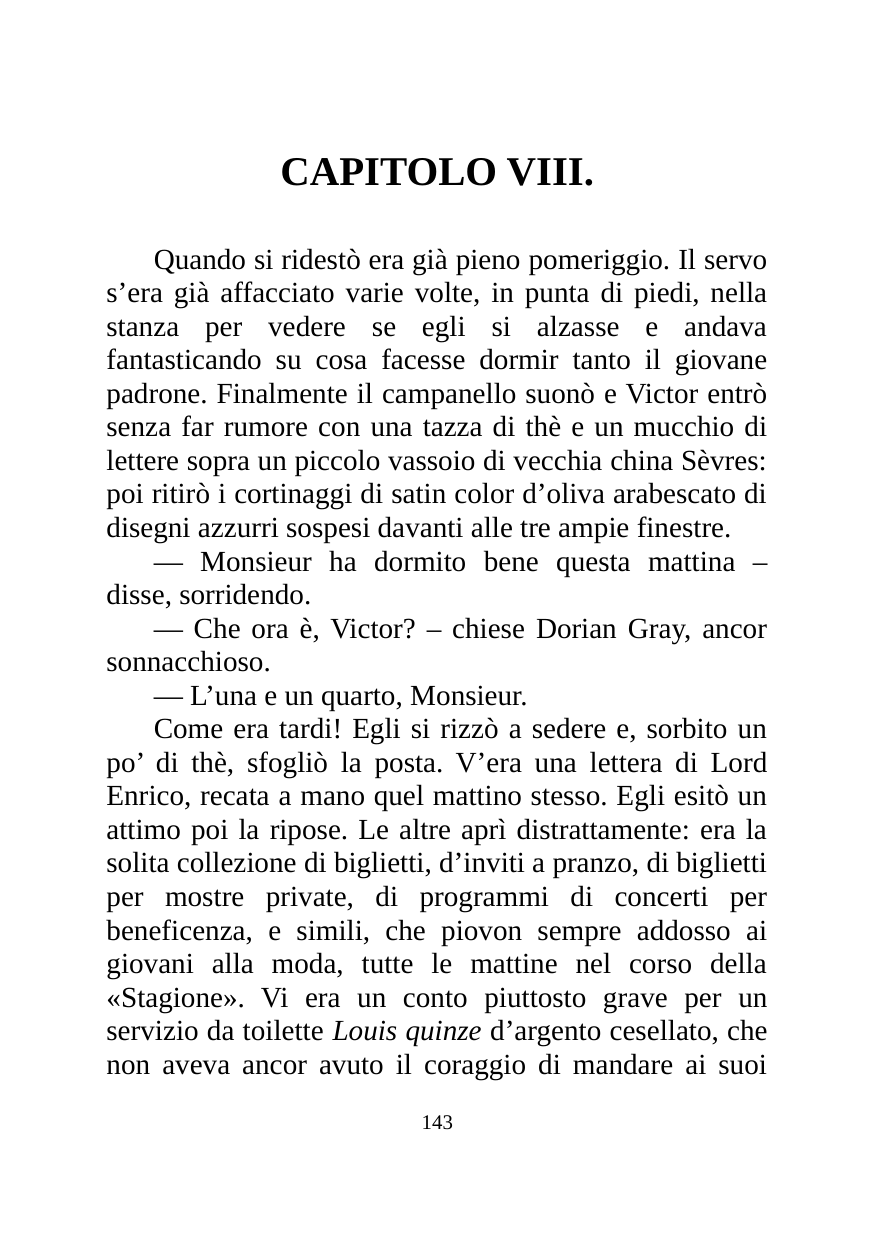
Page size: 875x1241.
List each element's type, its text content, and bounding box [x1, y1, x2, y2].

text — L’una e un quarto, Monsieur. [106, 678, 768, 711]
text Quando si ridestò era già pieno pomeriggio. Il servo s’era già affacciato varie volte, in punta di piedi, nella stanza per vedere se egli si alzasse e andava fantasticando su cosa facesse dormir tanto il giovane padrone. Finalmente il campanello suonò e Victor entrò senza far rumore con una tazza di thè e un mucchio di lettere sopra un piccolo vassoio di vecchia china Sèvres: poi ritirò i cortinaggi di satin color d’oliva arabescato di disegni azzurri sospesi davanti alle tre ampie finestre. [106, 242, 768, 544]
subtitle CAPITOLO VIII. [106, 148, 768, 194]
text — Che ora è, Victor? – chiese Dorian Gray, ancor sonnacchioso. [106, 611, 768, 678]
text — Monsieur ha dormito bene questa mattina – disse, sorridendo. [106, 544, 768, 611]
text Come era tardi! Egli si rizzò a sedere e, sorbito un po’ di thè, sfogliò la posta. V’era una lettera di Lord Enrico, recata a mano quel mattino stesso. Egli esitò un attimo poi la ripose. Le altre aprì distrattamente: era la solita collezione di biglietti, d’inviti a pranzo, di biglietti per mostre private, di programmi di concerti per beneficenza, e simili, che piovon sempre addosso ai giovani alla moda, tutte le mattine nel corso della «Stagione». Vi era un conto piuttosto grave per un servizio da toilette Louis quinze d’argento cesellato, che non aveva ancor avuto il coraggio di mandare ai suoi [106, 711, 768, 1080]
